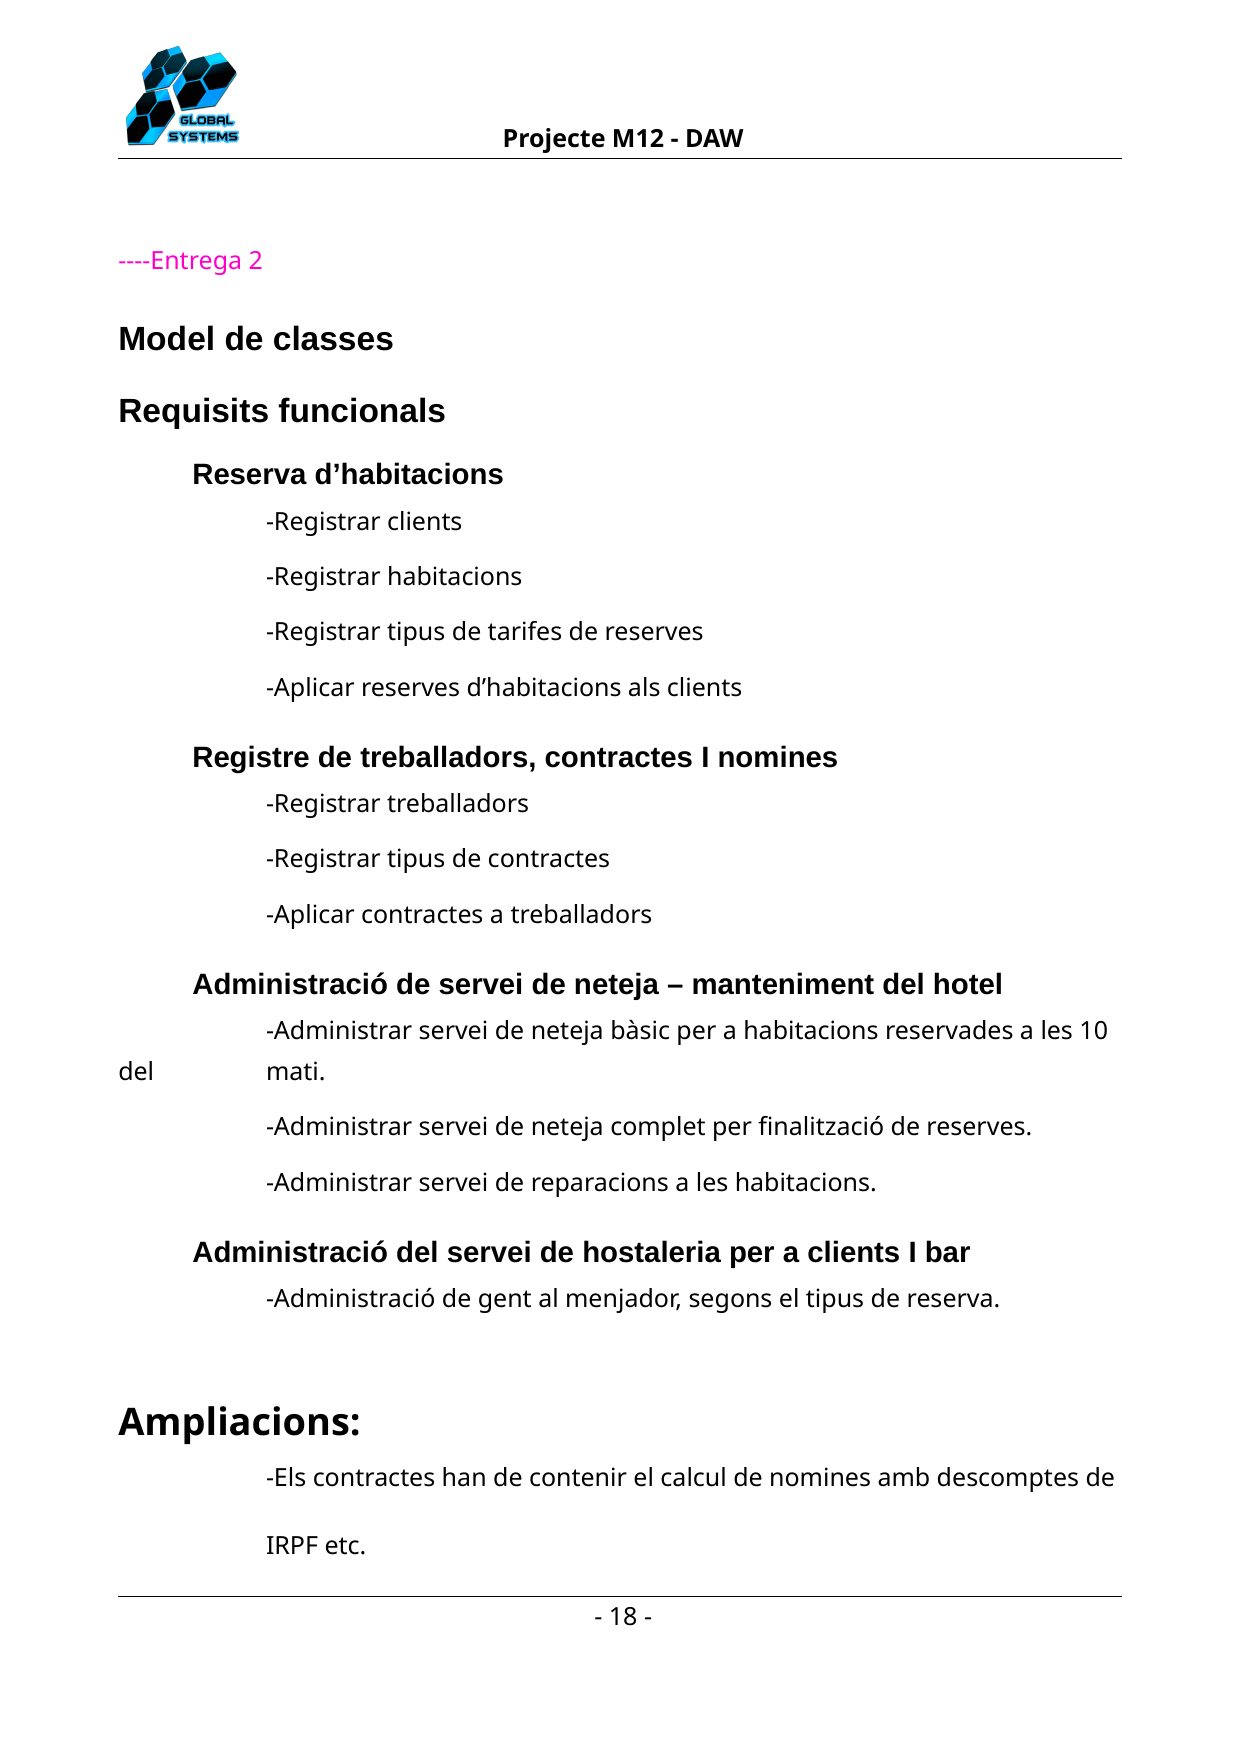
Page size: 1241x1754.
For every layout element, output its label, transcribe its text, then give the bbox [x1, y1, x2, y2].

subtitle Ampliacions: [118, 1395, 1122, 1447]
text ----Entrega 2 [118, 243, 1122, 277]
subtitle Reserva d’habitacions [118, 457, 1122, 491]
text -Administrar servei de neteja complet per finalització de reserves. [118, 1109, 1122, 1143]
subtitle Administració de servei de neteja – manteniment del hotel [118, 967, 1122, 1000]
subtitle Model de classes [118, 319, 1122, 358]
text -Administrar servei de neteja bàsic per a habitacions reservades a les 10 del mati. [118, 1013, 1122, 1088]
subtitle Requisits funcionals [118, 391, 1122, 430]
text -Registrar habitacions [118, 559, 1122, 593]
text -Aplicar contractes a treballadors [118, 897, 1122, 931]
text -Administrar servei de reparacions a les habitacions. [118, 1164, 1122, 1198]
text -Aplicar reserves d’habitacions als clients [118, 669, 1122, 703]
text -Registrar tipus de tarifes de reserves [118, 614, 1122, 648]
text -Registrar tipus de contractes [118, 841, 1122, 875]
text -Registrar treballadors [118, 786, 1122, 820]
text -Els contractes han de contenir el calcul de nomines amb descomptes de IRPF etc. [118, 1459, 1122, 1562]
subtitle Administració del servei de hostaleria per a clients I bar [118, 1234, 1122, 1268]
text -Registrar clients [118, 503, 1122, 537]
subtitle Registre de treballadors, contractes I nomines [118, 739, 1122, 773]
picture [121, 20, 243, 165]
text -Administració de gent al menjador, segons el tipus de reserva. [118, 1281, 1122, 1315]
